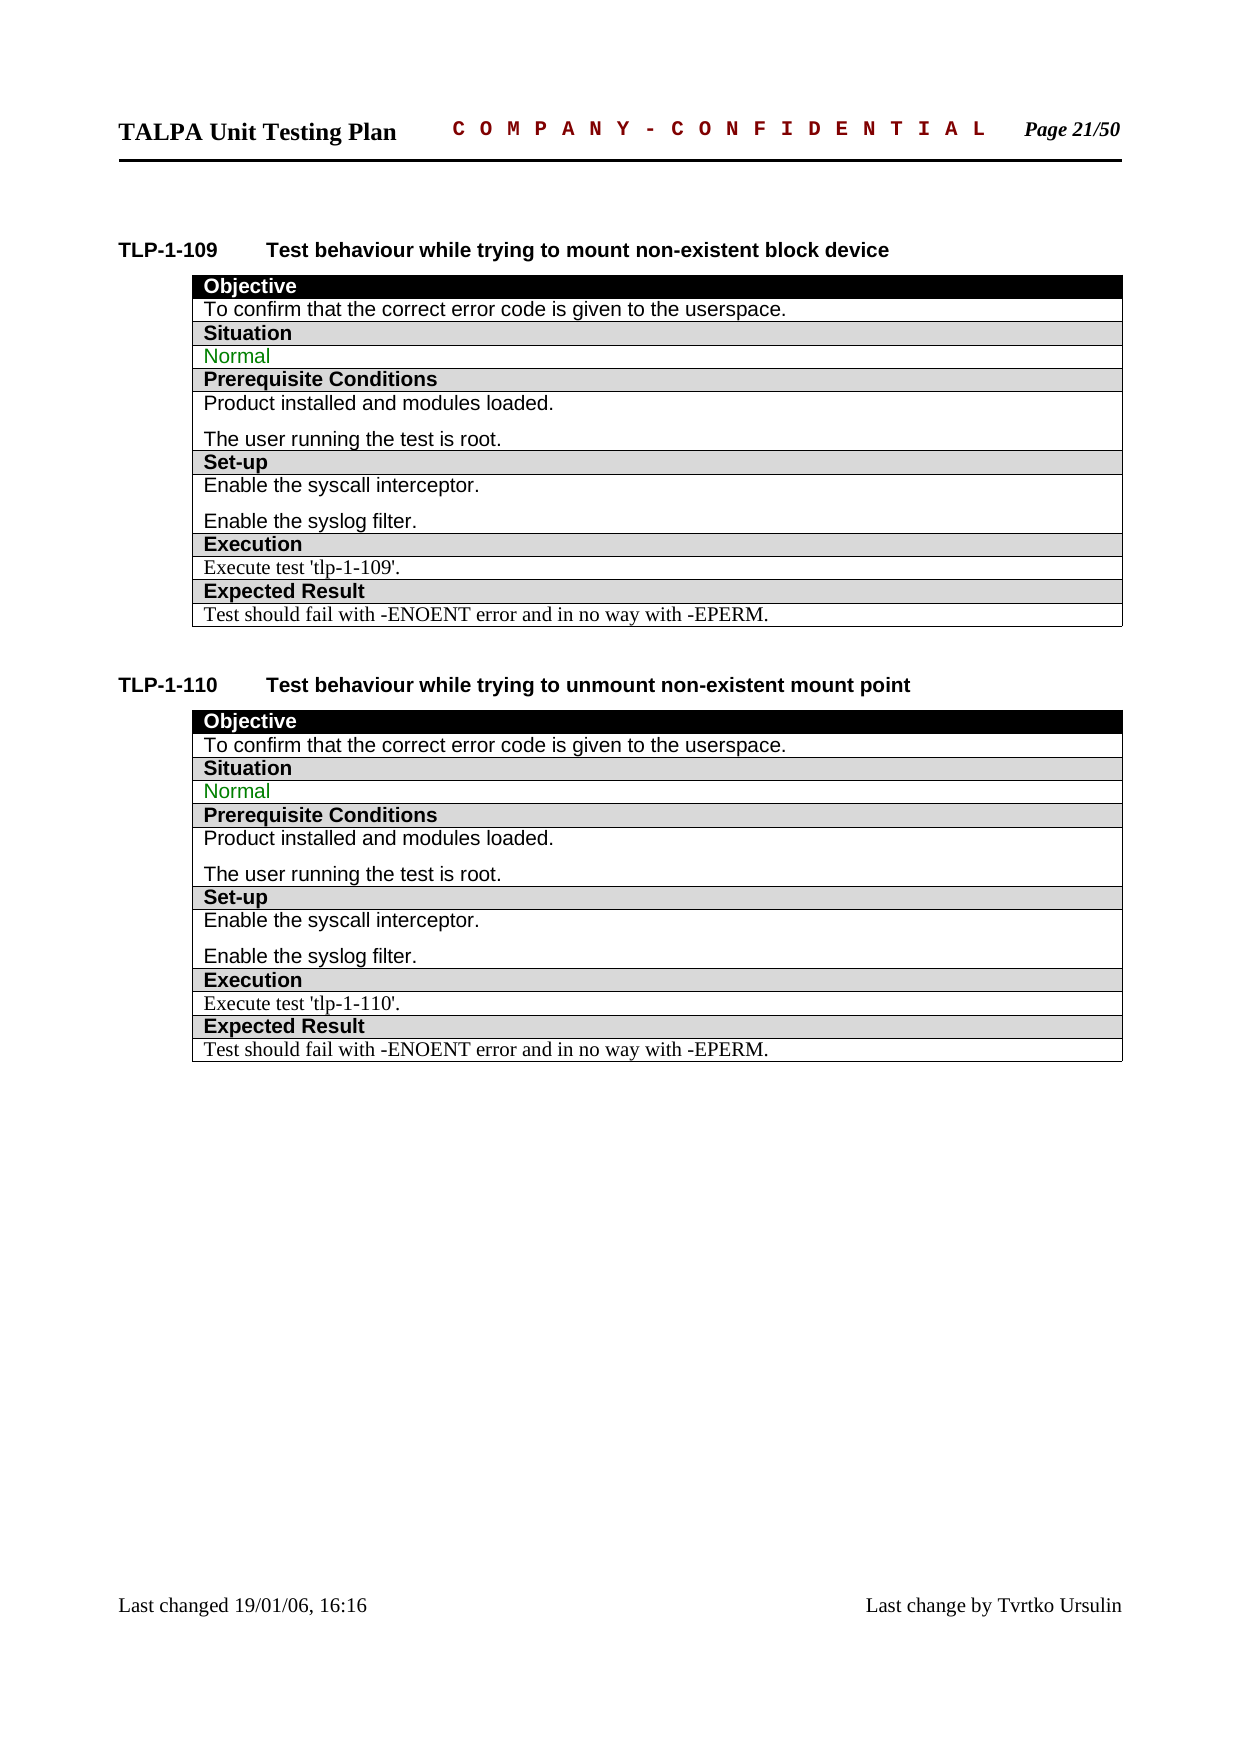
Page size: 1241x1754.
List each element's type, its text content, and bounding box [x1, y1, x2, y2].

table_cell Test should fail with -ENOENT error and in no way with -EPERM. [193, 1039, 1122, 1061]
table_cell Expected Result [193, 580, 1122, 603]
table_cell Enable the syscall interceptor. Enable the syslog filter. [193, 475, 1122, 533]
table_header Objective [193, 711, 1122, 733]
table_cell Test should fail with -ENOENT error and in no way with -EPERM. [193, 604, 1122, 626]
table_cell To confirm that the correct error code is given to the userspace. [193, 734, 1122, 757]
text TLP-1-110 Test behaviour while trying to unmount non-existent mount point [118, 674, 1122, 697]
table_cell Prerequisite Conditions [193, 804, 1122, 827]
table_cell Set-up [193, 451, 1122, 474]
table_cell Enable the syscall interceptor. Enable the syslog filter. [193, 910, 1122, 968]
table_cell To confirm that the correct error code is given to the userspace. [193, 299, 1122, 321]
text TLP-1-109 Test behaviour while trying to mount non-existent block device [118, 239, 1122, 262]
table_cell Execute test 'tlp-1-110'. [193, 992, 1122, 1015]
table_cell Situation [193, 322, 1122, 345]
table_header Objective [193, 276, 1122, 298]
table_cell Situation [193, 758, 1122, 780]
table_cell Normal [193, 781, 1122, 803]
table_cell Expected Result [193, 1016, 1122, 1038]
table_cell Normal [193, 346, 1122, 368]
table_cell Product installed and modules loaded. The user running the test is root. [193, 828, 1122, 886]
table_cell Prerequisite Conditions [193, 369, 1122, 391]
table_cell Set-up [193, 887, 1122, 909]
table_cell Execute test 'tlp-1-109'. [193, 557, 1122, 579]
table_cell Execution [193, 969, 1122, 991]
table_cell Product installed and modules loaded. The user running the test is root. [193, 392, 1122, 450]
table_cell Execution [193, 534, 1122, 556]
